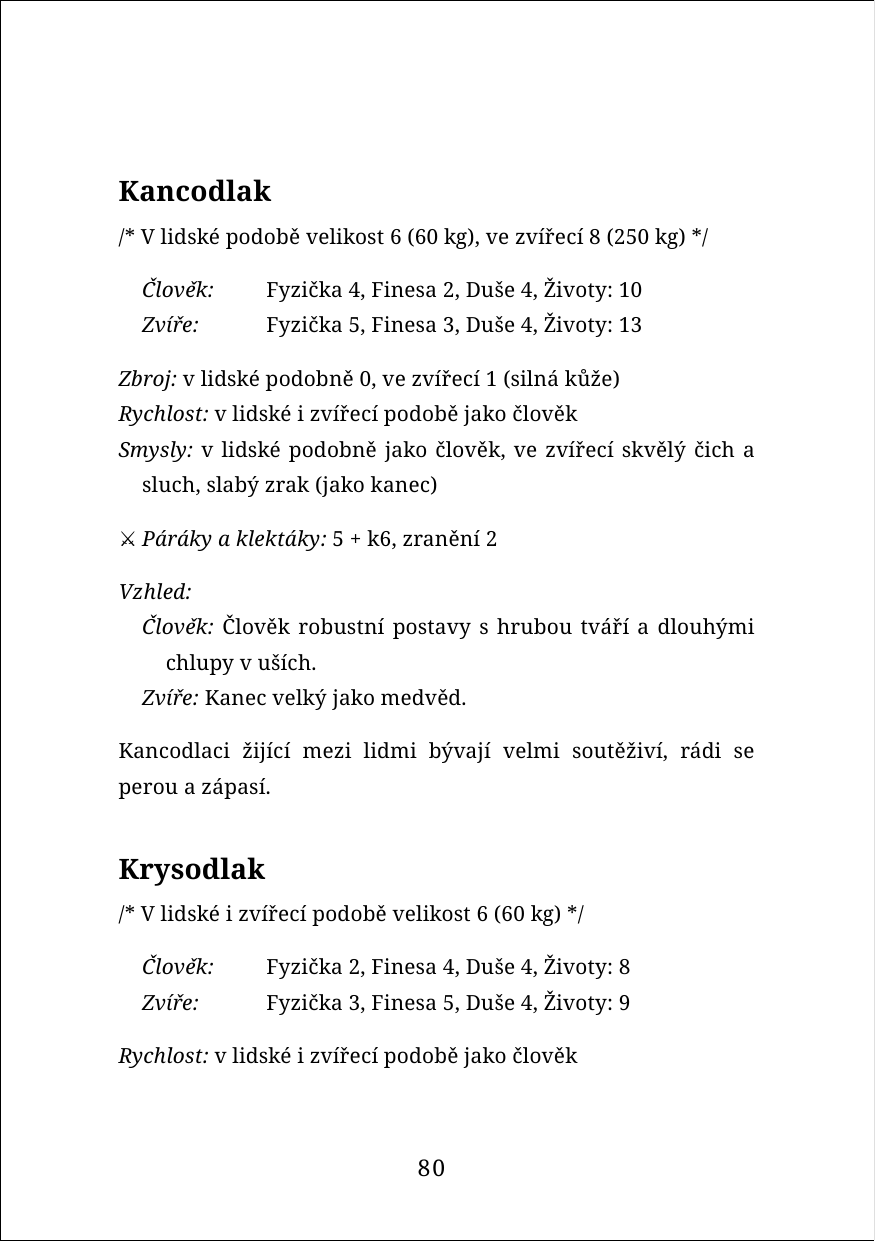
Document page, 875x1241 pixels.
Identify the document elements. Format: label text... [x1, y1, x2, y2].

text Zbroj: v lidské podobně 0, ve zvířecí 1 (silná kůže) [118, 364, 756, 392]
text Kancodlaci žijící mezi lidmi bývají velmi soutěživí, rádi se perou a zápasí. [118, 737, 756, 801]
text Zvíře: Kanec velký jako medvěd. [142, 683, 756, 712]
text Zvíře: Fyzička 5, Finesa 3, Duše 4, Životy: 13 [142, 311, 756, 339]
text Smysly: v lidské podobně jako člověk, ve zvířecí skvělý čich a sluch, slabý zrak (jako kanec) [118, 435, 756, 499]
text Člověk: Fyzička 2, Finesa 4, Duše 4, Životy: 8 [142, 952, 756, 981]
subtitle Kancodlak [118, 172, 756, 210]
text Rychlost: v lidské i zvířecí podobě jako člověk [118, 1041, 756, 1069]
subtitle Krysodlak [118, 849, 756, 887]
text Vzhled: [118, 577, 756, 605]
text /* V lidské i zvířecí podobě velikost 6 (60 kg) */ [118, 899, 756, 928]
text Zvíře: Fyzička 3, Finesa 5, Duše 4, Životy: 9 [142, 988, 756, 1016]
text Člověk: Fyzička 4, Finesa 2, Duše 4, Životy: 10 [142, 275, 756, 303]
text ⚔ Páráky a klektáky: 5 + k6, zranění 2 [118, 524, 756, 552]
text /* V lidské podobě velikost 6 (60 kg), ve zvířecí 8 (250 kg) */ [118, 222, 756, 250]
text Člověk: Člověk robustní postavy s hrubou tváří a dlouhými chlupy v uších. [142, 612, 756, 676]
text Rychlost: v lidské i zvířecí podobě jako člověk [118, 399, 756, 428]
